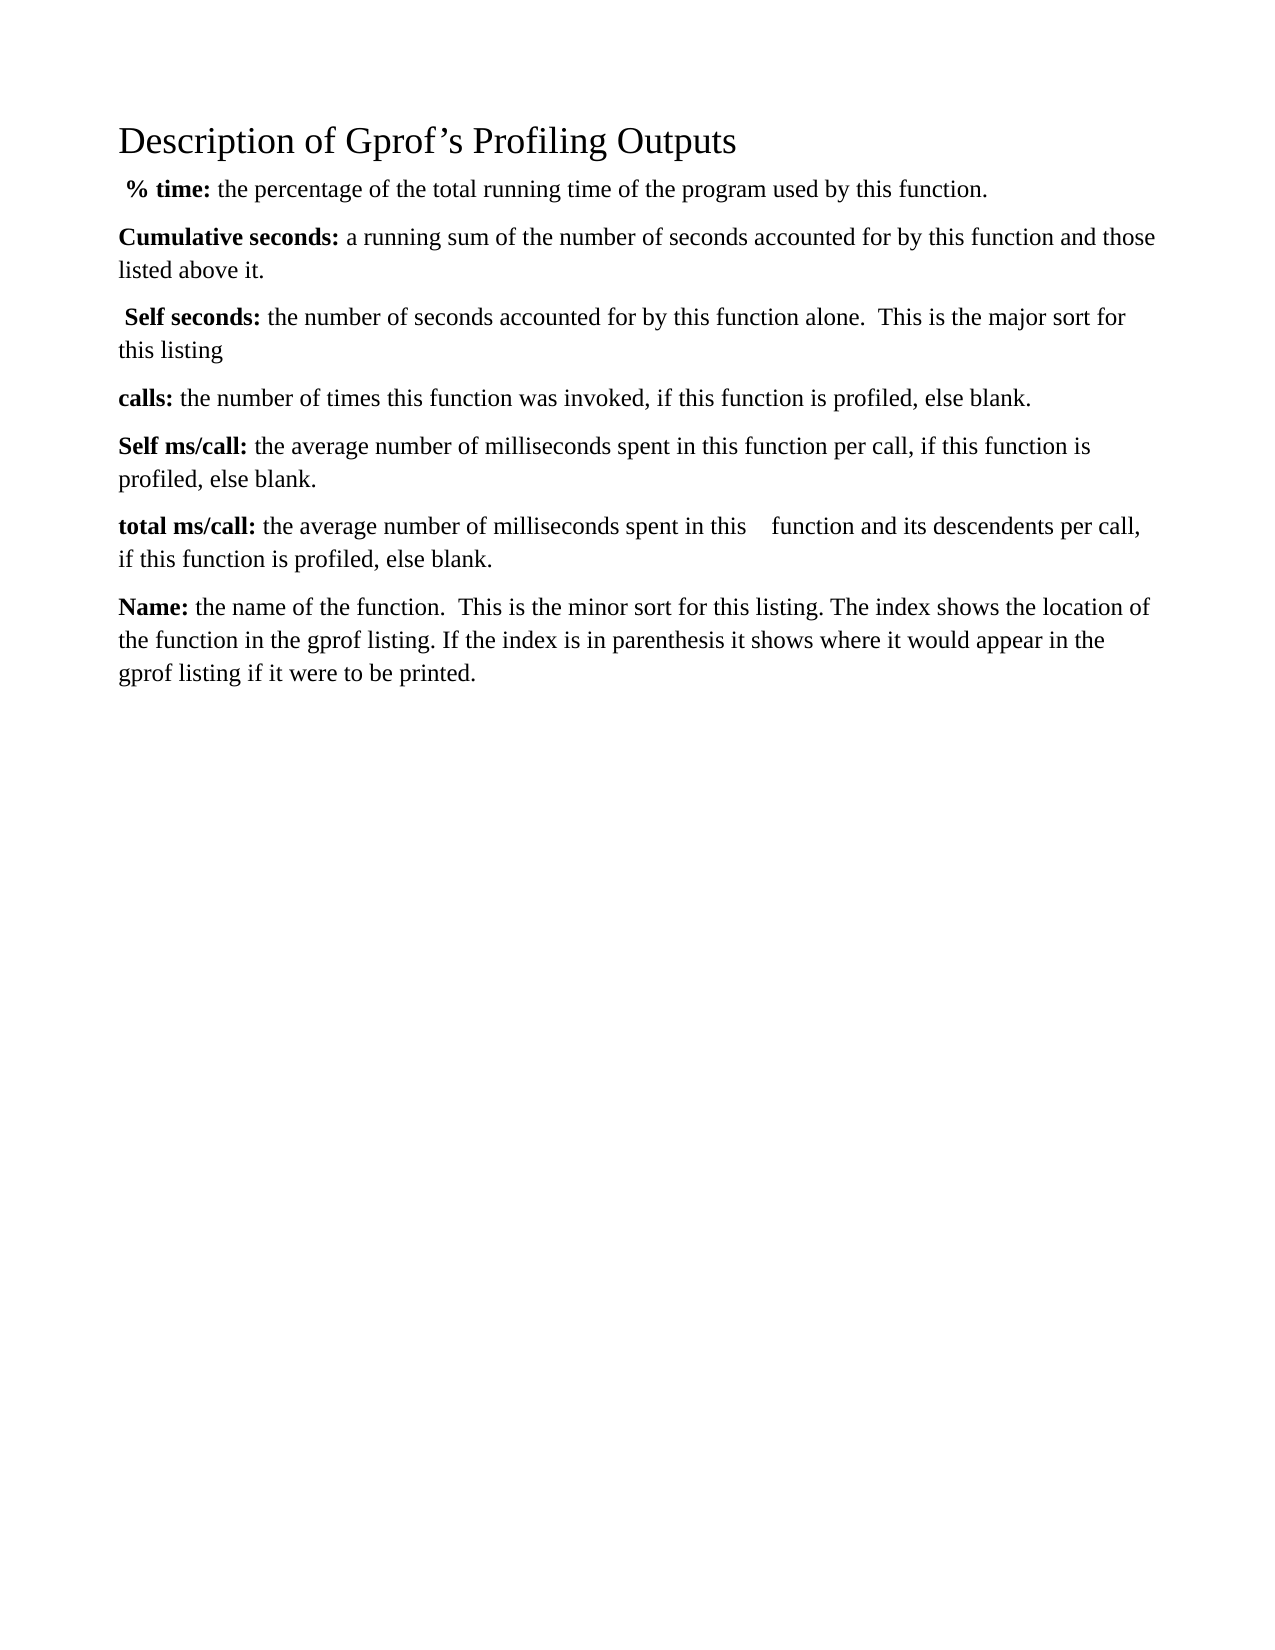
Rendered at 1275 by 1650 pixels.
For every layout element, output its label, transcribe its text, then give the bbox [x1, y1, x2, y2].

text Self seconds: the number of seconds accounted for by this function alone. This is the major sort for this listing [118, 302, 1157, 364]
text Cumulative seconds: a running sum of the number of seconds accounted for by this function and those listed above it. [118, 222, 1157, 284]
text Name: the name of the function. This is the minor sort for this listing. The index shows the location of the function in the gprof listing. If the index is in parenthesis it shows where it would appear in the gprof listing if it were to be printed. [118, 592, 1157, 687]
subtitle Description of Gprof’s Profiling Outputs [118, 118, 1157, 162]
text total ms/call: the average number of milliseconds spent in this function and its descendents per call, if this function is profiled, else blank. [118, 511, 1157, 573]
text calls: the number of times this function was invoked, if this function is profiled, else blank. [118, 383, 1157, 412]
text Self ms/call: the average number of milliseconds spent in this function per call, if this function is profiled, else blank. [118, 431, 1157, 492]
text % time: the percentage of the total running time of the program used by this function. [118, 174, 1157, 203]
